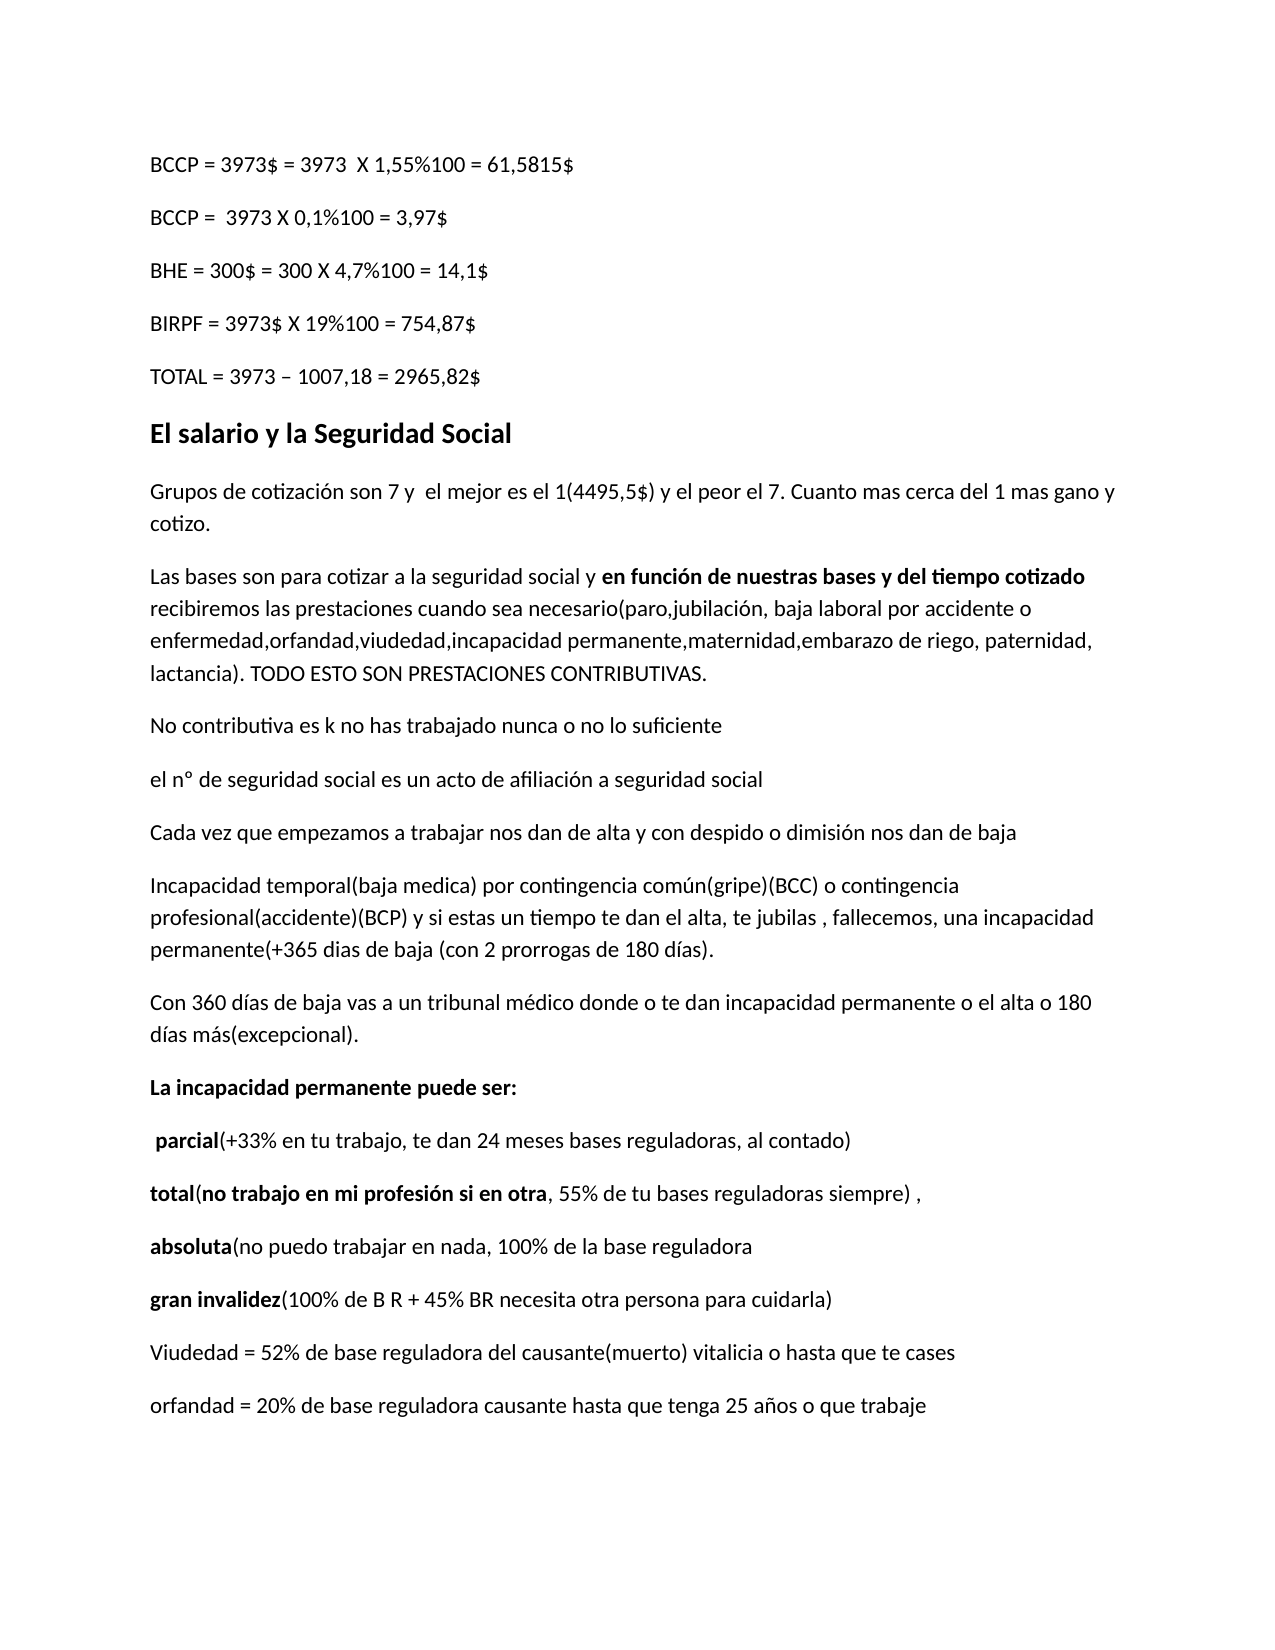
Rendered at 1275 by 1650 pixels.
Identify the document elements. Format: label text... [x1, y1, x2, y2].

text Cada vez que empezamos a trabajar nos dan de alta y con despido o dimisión nos dan de baja [150, 818, 1125, 846]
text orfandad = 20% de base reguladora causante hasta que tenga 25 años o que trabaje [150, 1391, 1125, 1419]
text Las bases son para cotizar a la seguridad social y en función de nuestras bases y del tiempo cotizado recibiremos las prestaciones cuando sea necesario(paro,jubilación, baja laboral por accidente o enfermedad,orfandad,viudedad,incapacidad permanente,maternidad,embarazo de riego, paternidad, lactancia). TODO ESTO SON PRESTACIONES CONTRIBUTIVAS. [150, 562, 1125, 687]
text total(no trabajo en mi profesión si en otra, 55% de tu bases reguladoras siempre) , [150, 1179, 1125, 1207]
text No contributiva es k no has trabajado nunca o no lo suficiente [150, 712, 1125, 740]
text BHE = 300$ = 300 X 4,7%100 = 14,1$ [150, 256, 1125, 284]
text Con 360 días de baja vas a un tribunal médico donde o te dan incapacidad permanente o el alta o 180 días más(excepcional). [150, 988, 1125, 1048]
text Incapacidad temporal(baja medica) por contingencia común(gripe)(BCC) o contingencia profesional(accidente)(BCP) y si estas un tiempo te dan el alta, te jubilas , fallecemos, una incapacidad permanente(+365 dias de baja (con 2 prorrogas de 180 días). [150, 871, 1125, 963]
text Grupos de cotización son 7 y el mejor es el 1(4495,5$) y el peor el 7. Cuanto mas cerca del 1 mas gano y cotizo. [150, 477, 1125, 537]
text Viudedad = 52% de base reguladora del causante(muerto) vitalicia o hasta que te cases [150, 1338, 1125, 1366]
text parcial(+33% en tu trabajo, te dan 24 meses bases reguladoras, al contado) [150, 1126, 1125, 1154]
text absoluta(no puedo trabajar en nada, 100% de la base reguladora [150, 1232, 1125, 1260]
text BCCP = 3973 X 0,1%100 = 3,97$ [150, 203, 1125, 231]
text TOTAL = 3973 – 1007,18 = 2965,82$ [150, 362, 1125, 390]
text el nº de seguridad social es un acto de afiliación a seguridad social [150, 765, 1125, 793]
text gran invalidez(100% de B R + 45% BR necesita otra persona para cuidarla) [150, 1285, 1125, 1313]
text La incapacidad permanente puede ser: [150, 1073, 1125, 1101]
text El salario y la Seguridad Social [150, 415, 1125, 451]
text BCCP = 3973$ = 3973 X 1,55%100 = 61,5815$ [150, 150, 1125, 178]
text BIRPF = 3973$ X 19%100 = 754,87$ [150, 309, 1125, 337]
